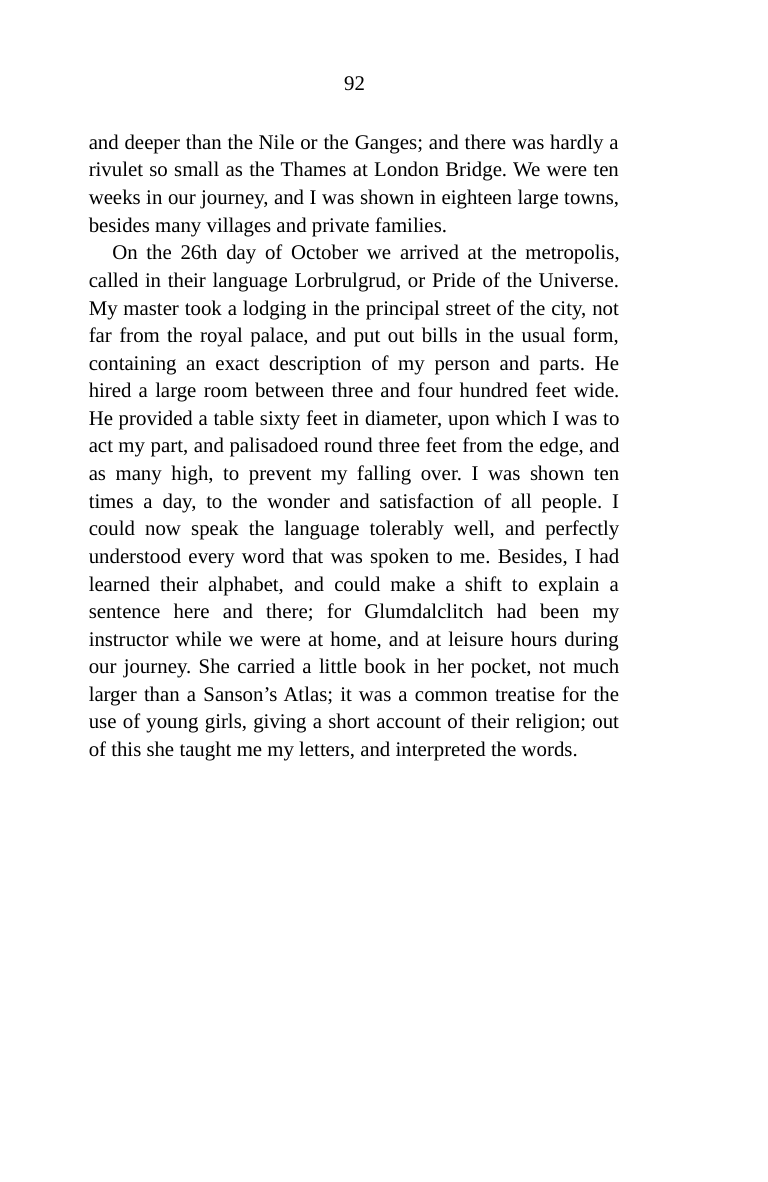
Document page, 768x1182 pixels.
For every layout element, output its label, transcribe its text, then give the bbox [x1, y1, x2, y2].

text On the 26th day of October we arrived at the metropolis, called in their language Lorbrulgrud, or Pride of the Universe. My master took a lodging in the principal street of the city, not far from the royal palace, and put out bills in the usual form, containing an exact description of my person and parts. He hired a large room between three and four hundred feet wide. He provided a table sixty feet in diameter, upon which I was to act my part, and palisadoed round three feet from the edge, and as many high, to prevent my falling over. I was shown ten times a day, to the wonder and satisfaction of all people. I could now speak the language tolerably well, and perfectly understood every word that was spoken to me. Besides, I had learned their alphabet, and could make a shift to explain a sentence here and there; for Glumdalclitch had been my instructor while we were at home, and at leisure hours during our journey. She carried a little book in her pocket, not much larger than a Sanson’s Atlas; it was a common treatise for the use of young girls, giving a short account of their religion; out of this she taught me my letters, and interpreted the words. [88, 240, 620, 761]
text and deeper than the Nile or the Ganges; and there was hardly a rivulet so small as the Thames at London Bridge. We were ten weeks in our journey, and I was shown in eighteen large towns, besides many villages and private families. [88, 130, 620, 237]
